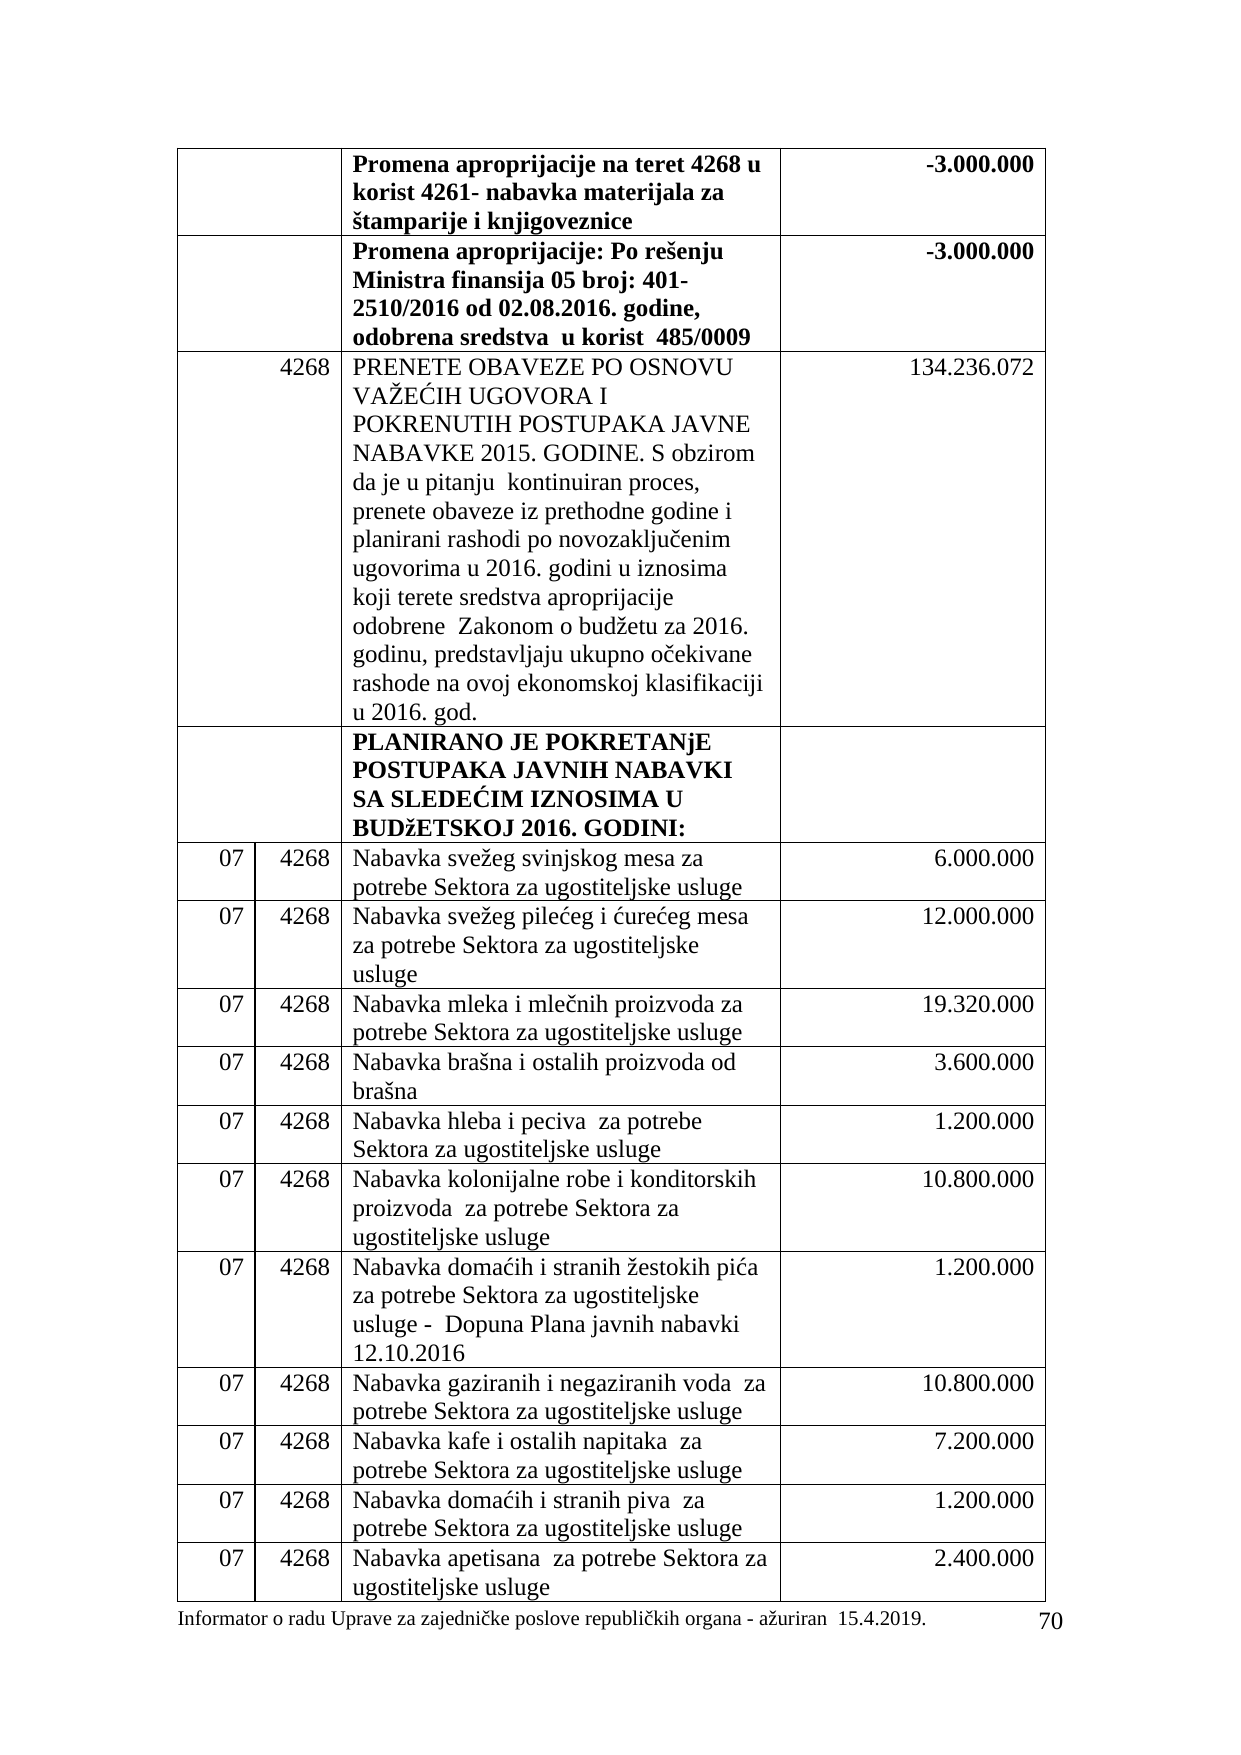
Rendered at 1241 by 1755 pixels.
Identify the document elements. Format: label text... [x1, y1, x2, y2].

table_cell 3.600.000 [781, 1047, 1045, 1105]
table_cell Nabavka domaćih i stranih žestokih pića za potrebe Sektora za ugostitelјske usluge - Dopuna Plana javnih nabavki 12.10.2016 [342, 1252, 780, 1367]
table_cell 07 [178, 1164, 254, 1251]
table_cell PRENETE OBAVEZE PO OSNOVU VAŽEĆIH UGOVORA I POKRENUTIH POSTUPAKA JAVNE NABAVKE 2015. GODINE. S obzirom da je u pitanju kontinuiran proces, prenete obaveze iz prethodne godine i planirani rashodi po novozaklјučenim ugovorima u 2016. godini u iznosima koji terete sredstva aproprijacije odobrene Zakonom o budžetu za 2016. godinu, predstavlјaju ukupno očekivane rashode na ovoj ekonomskoj klasifikaciji u 2016. god. [342, 352, 780, 726]
table_cell Nabavka mleka i mlečnih proizvoda za potrebe Sektora za ugostitelјske usluge [342, 989, 780, 1046]
table_cell Nabavka kafe i ostalih napitaka za potrebe Sektora za ugostitelјske usluge [342, 1426, 780, 1484]
table_cell 6.000.000 [781, 843, 1045, 900]
table_cell 07 [178, 1368, 254, 1425]
table_cell 07 [178, 1426, 254, 1484]
table_cell [781, 727, 1045, 842]
table_cell 07 [178, 843, 254, 900]
table_cell 07 [178, 1106, 254, 1163]
table_cell 4268 [256, 989, 341, 1046]
table_cell Nabavka kolonijalne robe i konditorskih proizvoda za potrebe Sektora za ugostitelјske usluge [342, 1164, 780, 1251]
table_cell PLANIRANO JE POKRETANјE POSTUPAKA JAVNIH NABAVKI SA SLEDEĆIM IZNOSIMA U BUDžETSKOJ 2016. GODINI: [342, 727, 780, 842]
table_cell Nabavka brašna i ostalih proizvoda od brašna [342, 1047, 780, 1105]
table_cell 07 [178, 1252, 254, 1367]
table_cell Nabavka hleba i peciva za potrebe Sektora za ugostitelјske usluge [342, 1106, 780, 1163]
table_cell Promena aproprijacije na teret 4268 u korist 4261- nabavka materijala za štamparije i knjigoveznice [342, 149, 780, 235]
table_cell 4268 [178, 352, 341, 726]
table_cell 07 [178, 901, 254, 988]
table_cell -3.000.000 [781, 149, 1045, 235]
table_cell [178, 149, 341, 235]
table_cell 07 [178, 1543, 254, 1601]
table_cell Nabavka svežeg pilećeg i ćurećeg mesa za potrebe Sektora za ugostitelјske usluge [342, 901, 780, 988]
table_cell 12.000.000 [781, 901, 1045, 988]
table_cell 4268 [256, 843, 341, 900]
table_cell 4268 [256, 1164, 341, 1251]
table_cell 1.200.000 [781, 1252, 1045, 1367]
table_cell 2.400.000 [781, 1543, 1045, 1601]
table_cell 4268 [256, 1426, 341, 1484]
table_cell [178, 727, 341, 842]
table_cell 10.800.000 [781, 1368, 1045, 1425]
table_cell 4268 [256, 901, 341, 988]
table_cell Nabavka apetisana za potrebe Sektora za ugostitelјske usluge [342, 1543, 780, 1601]
table_cell Nabavka gaziranih i negaziranih voda za potrebe Sektora za ugostitelјske usluge [342, 1368, 780, 1425]
table_cell -3.000.000 [781, 236, 1045, 351]
table_cell 4268 [256, 1047, 341, 1105]
table_cell 10.800.000 [781, 1164, 1045, 1251]
table_cell 4268 [256, 1252, 341, 1367]
table_cell 7.200.000 [781, 1426, 1045, 1484]
table_cell 1.200.000 [781, 1106, 1045, 1163]
table_cell 07 [178, 989, 254, 1046]
table_cell 4268 [256, 1543, 341, 1601]
table_cell 4268 [256, 1106, 341, 1163]
table_cell 07 [178, 1047, 254, 1105]
table_cell Nabavka svežeg svinjskog mesa za potrebe Sektora za ugostitelјske usluge [342, 843, 780, 900]
table_cell Nabavka domaćih i stranih piva za potrebe Sektora za ugostitelјske usluge [342, 1485, 780, 1542]
table_cell 19.320.000 [781, 989, 1045, 1046]
table_cell 4268 [256, 1368, 341, 1425]
table_cell 4268 [256, 1485, 341, 1542]
table_cell Promena aproprijacije: Po rešenju Ministra finansija 05 broj: 401-2510/2016 od 02.08.2016. godine, odobrena sredstva u korist 485/0009 [342, 236, 780, 351]
table_cell [178, 236, 341, 351]
table_cell 1.200.000 [781, 1485, 1045, 1542]
table_cell 134.236.072 [781, 352, 1045, 726]
table_cell 07 [178, 1485, 254, 1542]
